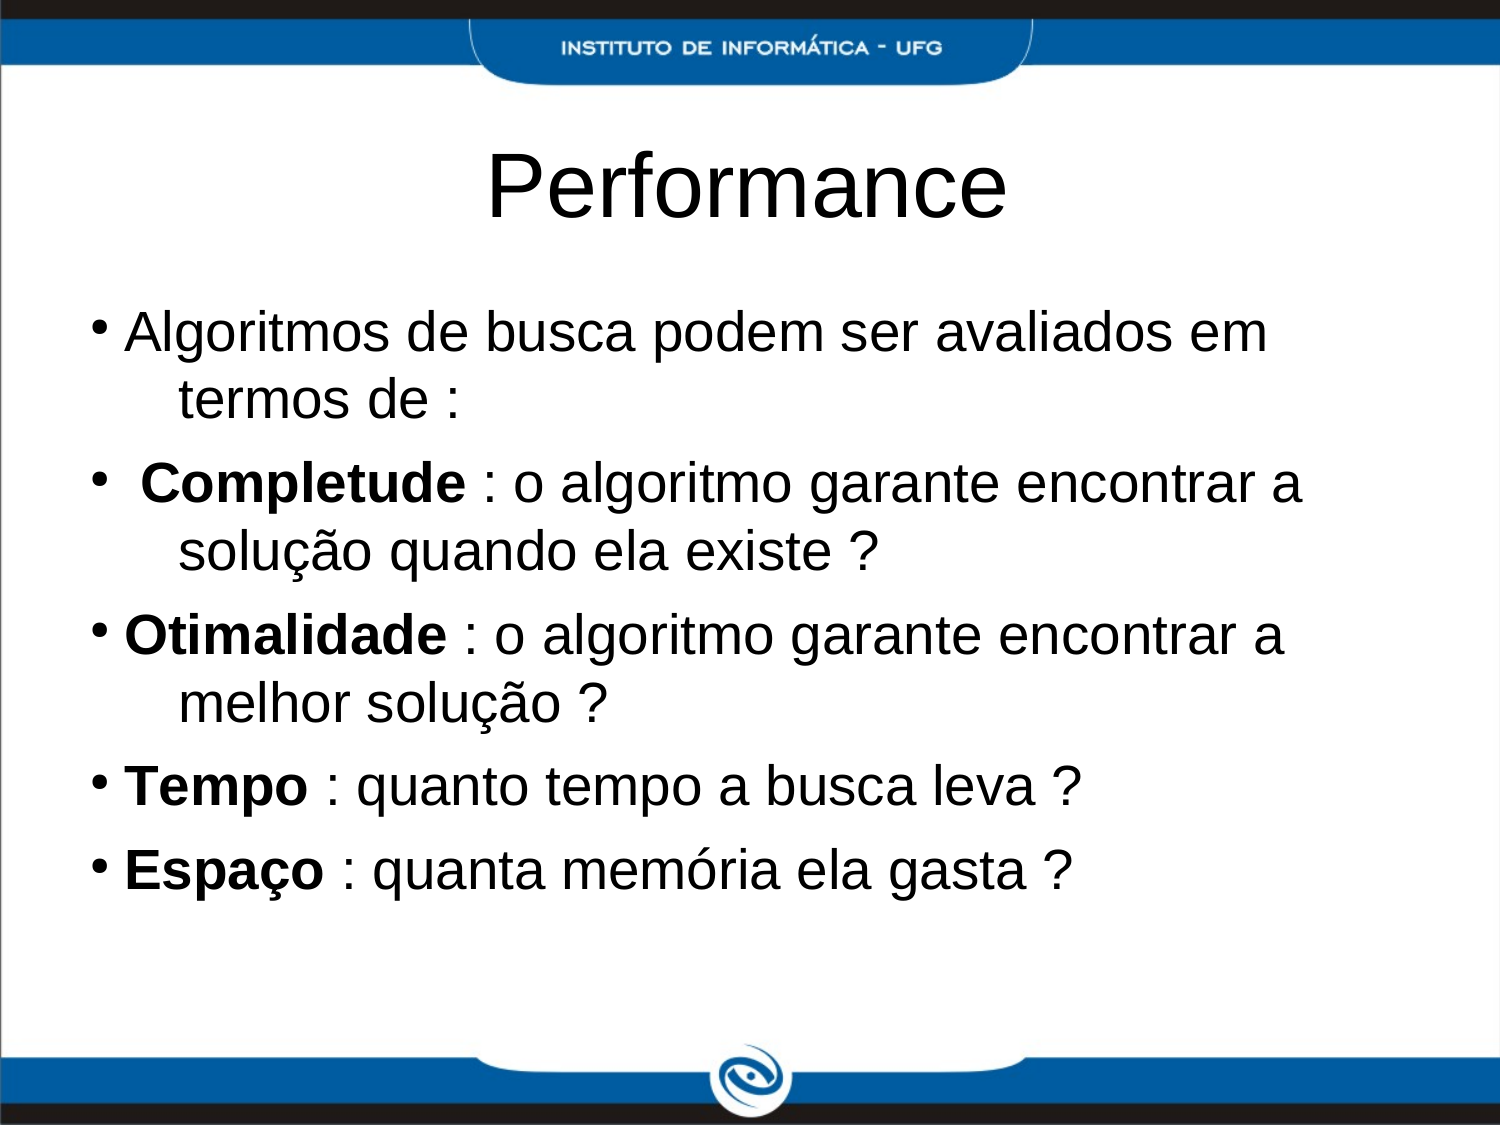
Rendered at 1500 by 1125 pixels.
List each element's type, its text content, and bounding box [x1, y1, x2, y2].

title Performance [72, 86, 1423, 275]
picture [0, 0, 1500, 1125]
list Algoritmos de busca podem ser avaliados em termos de : Completude : o algoritmo garante encontrar a solução quando ela existe ? Otimalidade : o algoritmo garante encontrar a melhor solução ? Tempo : quanto tempo a busca leva ? Espaço : quanta memória ela gasta ? [75, 287, 1422, 916]
